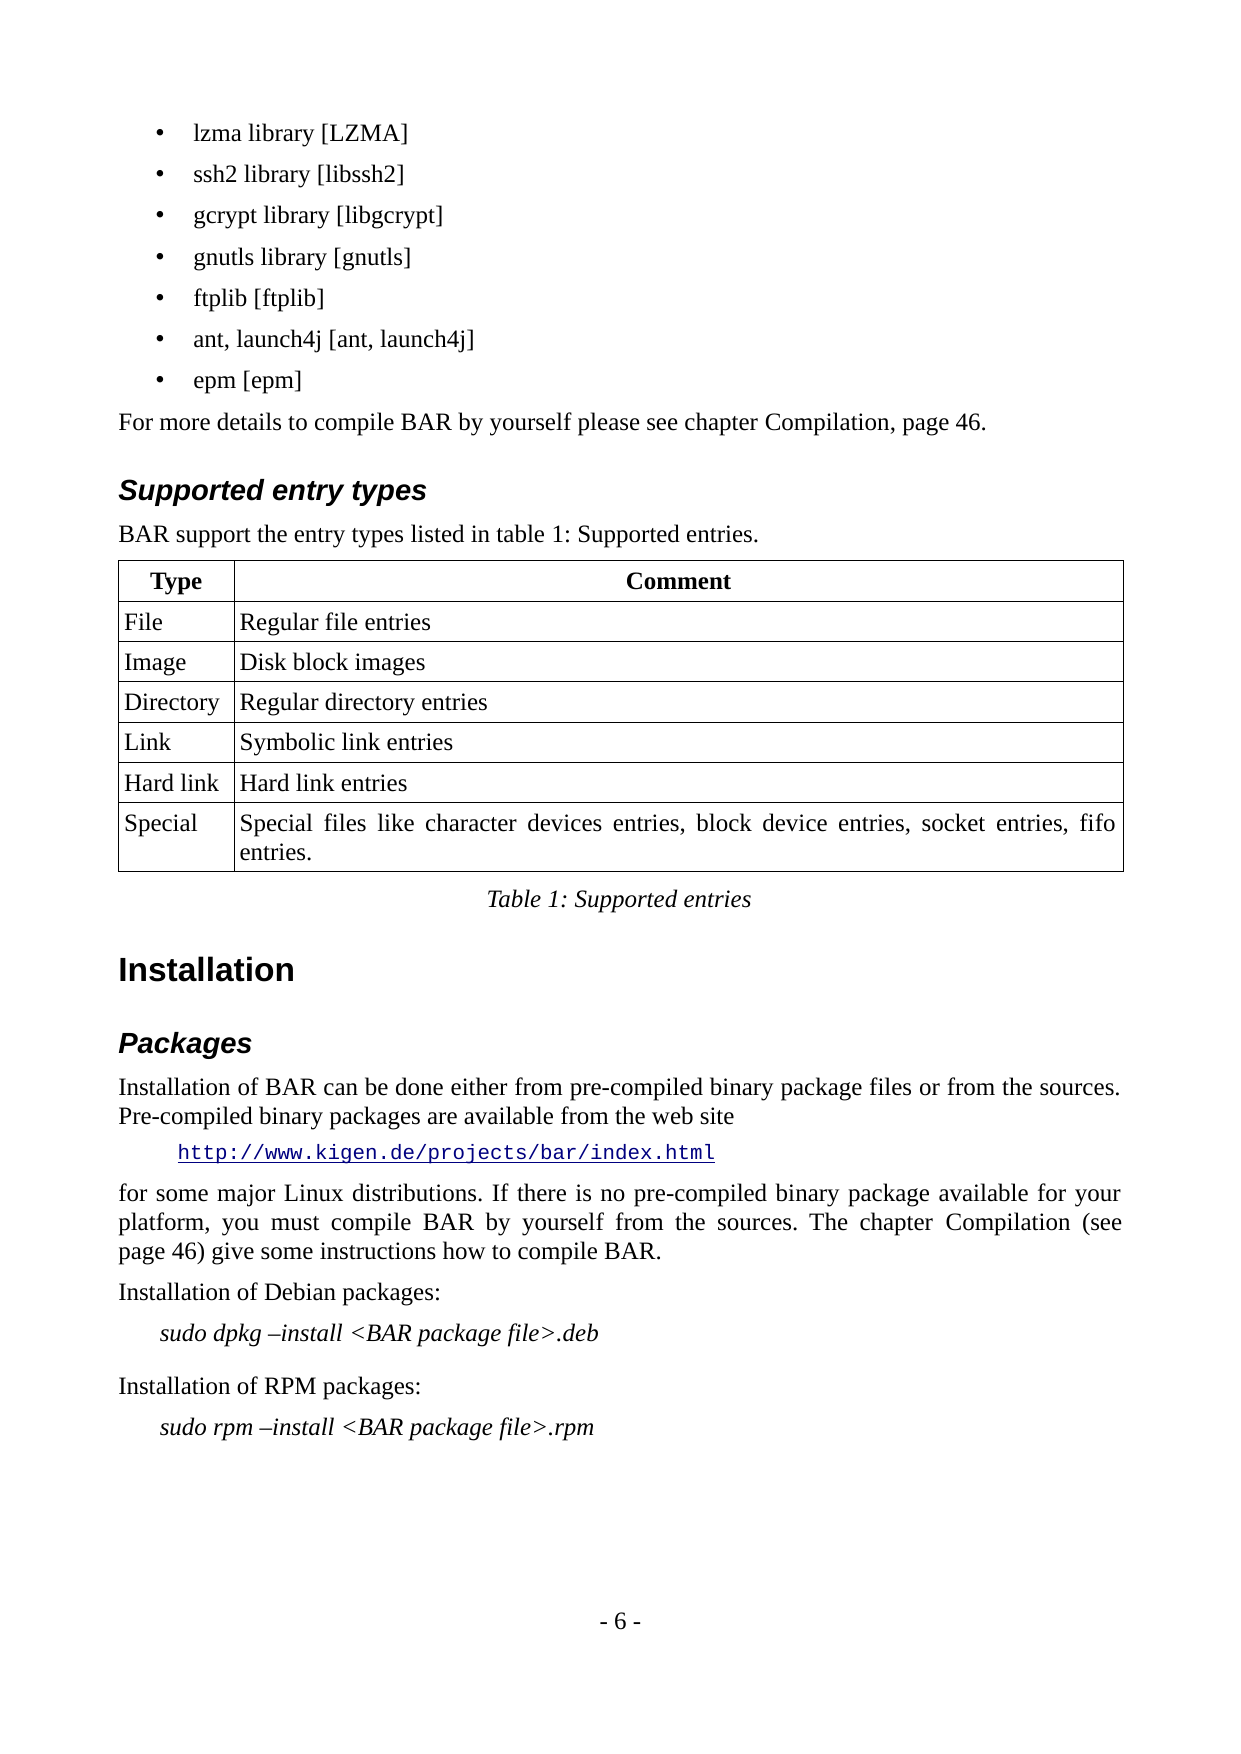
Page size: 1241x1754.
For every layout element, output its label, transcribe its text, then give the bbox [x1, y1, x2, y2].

text sudo rpm –install <BAR package file>.rpm [159, 1412, 1122, 1441]
list gnutls library [gnutls] [156, 242, 1122, 271]
list ant, launch4j [ant, launch4j] [156, 324, 1122, 353]
subtitle Installation [118, 950, 1122, 989]
table_cell File [119, 602, 234, 641]
table_cell Hard link entries [235, 763, 1123, 802]
text BAR support the entry types listed in table 1: Supported entries. [118, 519, 1122, 548]
text Installation of RPM packages: [118, 1371, 1122, 1400]
text http://www.kigen.de/projects/bar/index.html [177, 1142, 1122, 1166]
table_cell Link [119, 723, 234, 762]
text sudo dpkg –install <BAR package file>.deb [159, 1318, 1122, 1347]
table_cell Symbolic link entries [235, 723, 1123, 762]
subtitle Packages [118, 1026, 1122, 1060]
list ftplib [ftplib] [156, 283, 1122, 312]
table_cell Regular file entries [235, 602, 1123, 641]
table_cell Hard link [119, 763, 234, 802]
list gcrypt library [libgcrypt] [156, 201, 1122, 229]
list lzma library [LZMA] [156, 118, 1122, 147]
table_cell Special [119, 803, 234, 871]
text Installation of BAR can be done either from pre-compiled binary package files or from the sources. Pre-compiled binary packages are available from the web site [118, 1072, 1122, 1130]
table_cell Regular directory entries [235, 682, 1123, 722]
subtitle Supported entry types [118, 473, 1122, 507]
text Table 1: Supported entries [118, 884, 1122, 913]
table_cell Image [119, 642, 234, 681]
text Installation of Debian packages: [118, 1277, 1122, 1306]
text for some major Linux distributions. If there is no pre-compiled binary package available for your platform, you must compile BAR by yourself from the sources. The chapter Compilation (see page 46) give some instructions how to compile BAR. [118, 1178, 1122, 1265]
list ssh2 library [libssh2] [156, 159, 1122, 188]
list epm [epm] [156, 366, 1122, 394]
table_cell Disk block images [235, 642, 1123, 681]
table_header Type [119, 561, 234, 601]
table_cell Directory [119, 682, 234, 722]
table_header Comment [235, 561, 1123, 601]
text For more details to compile BAR by yourself please see chapter Compilation, page 46. [118, 407, 1122, 436]
table_cell Special files like character devices entries, block device entries, socket entries, fifo entries. [235, 803, 1123, 871]
